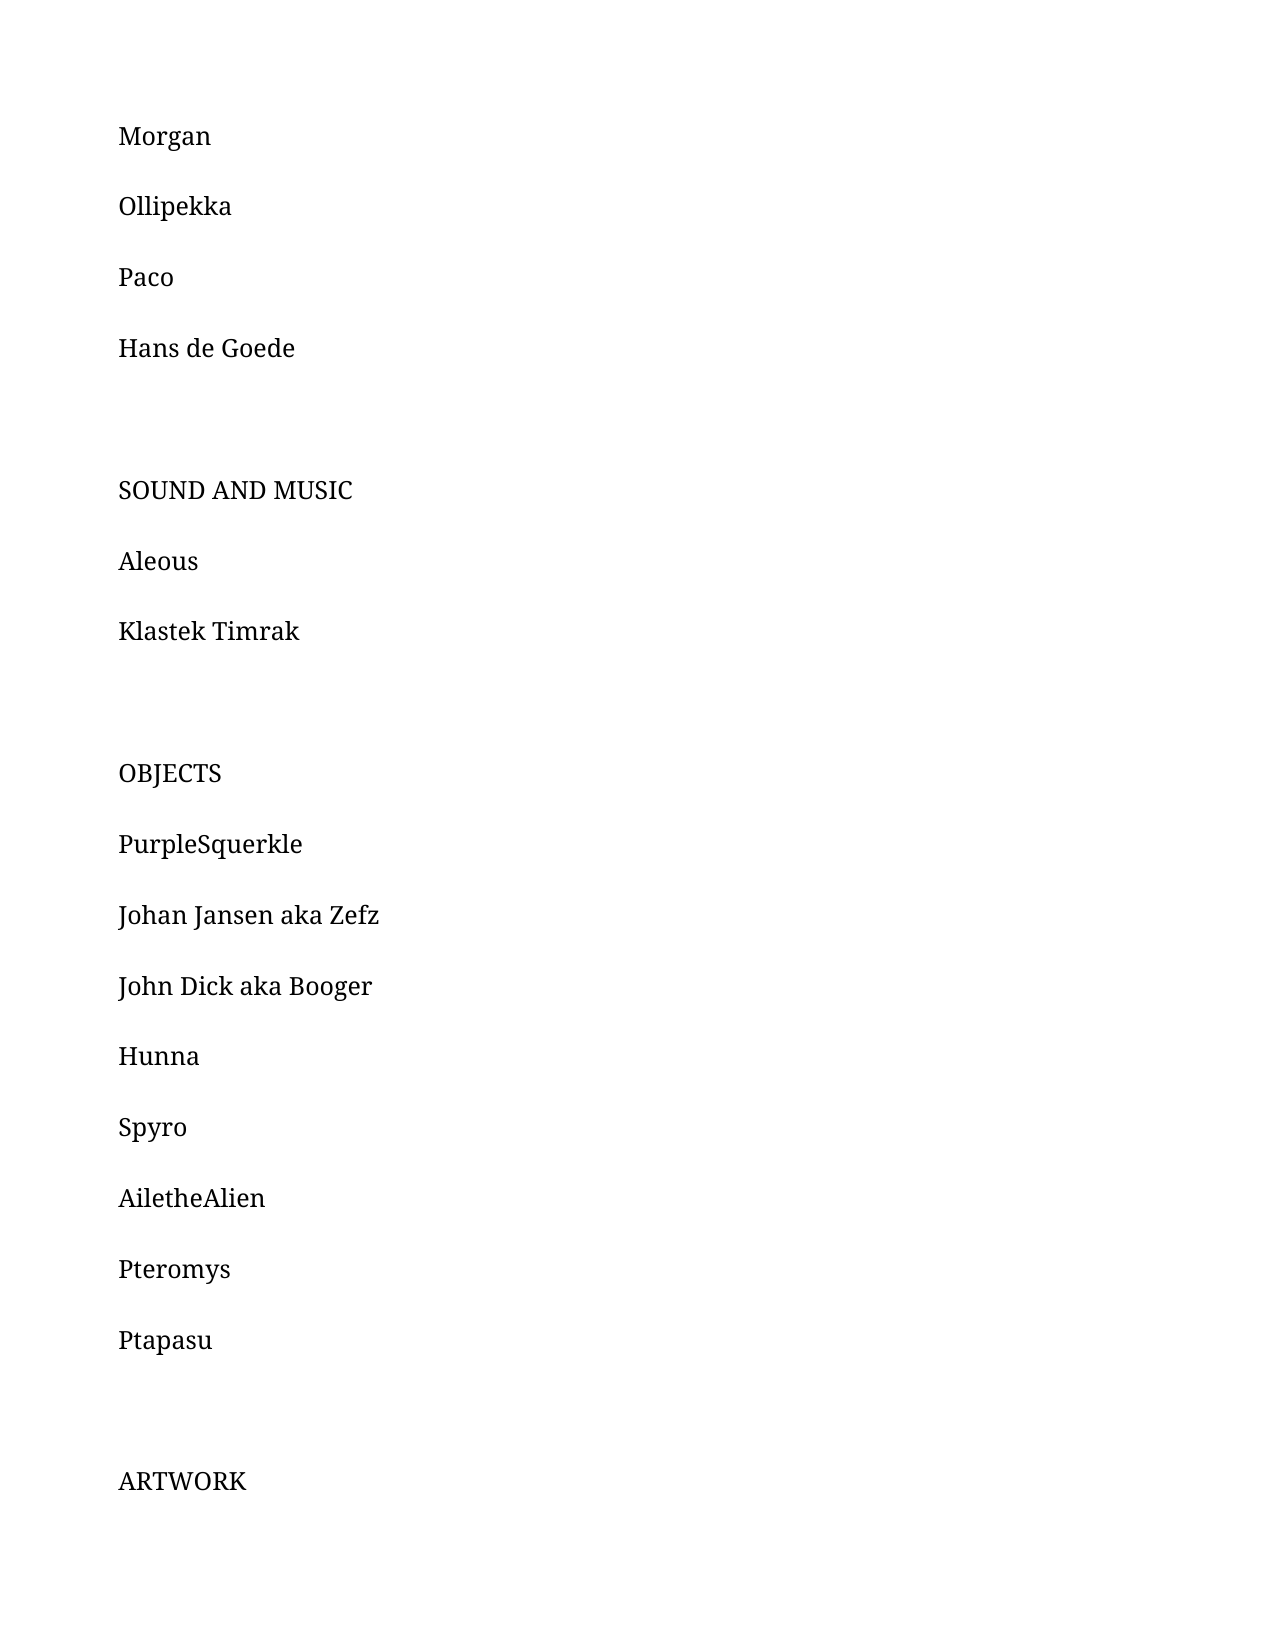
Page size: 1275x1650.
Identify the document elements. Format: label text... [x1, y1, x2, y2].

text Pteromys [118, 1251, 1157, 1286]
text AiletheAlien [118, 1181, 1157, 1215]
text Klastek Timrak [118, 614, 1157, 648]
text Hans de Goede [118, 331, 1157, 365]
text Ollipekka [118, 189, 1157, 223]
text SOUND AND MUSIC [118, 472, 1157, 506]
text John Dick aka Booger [118, 968, 1157, 1002]
text ARTWORK [118, 1464, 1157, 1498]
text Johan Jansen aka Zefz [118, 897, 1157, 931]
text PurpleSquerkle [118, 826, 1157, 861]
text Morgan [118, 118, 1157, 152]
text OBJECTS [118, 756, 1157, 790]
text Spyro [118, 1110, 1157, 1144]
text Hunna [118, 1039, 1157, 1073]
text Ptapasu [118, 1322, 1157, 1356]
text Paco [118, 260, 1157, 294]
text Aleous [118, 543, 1157, 577]
